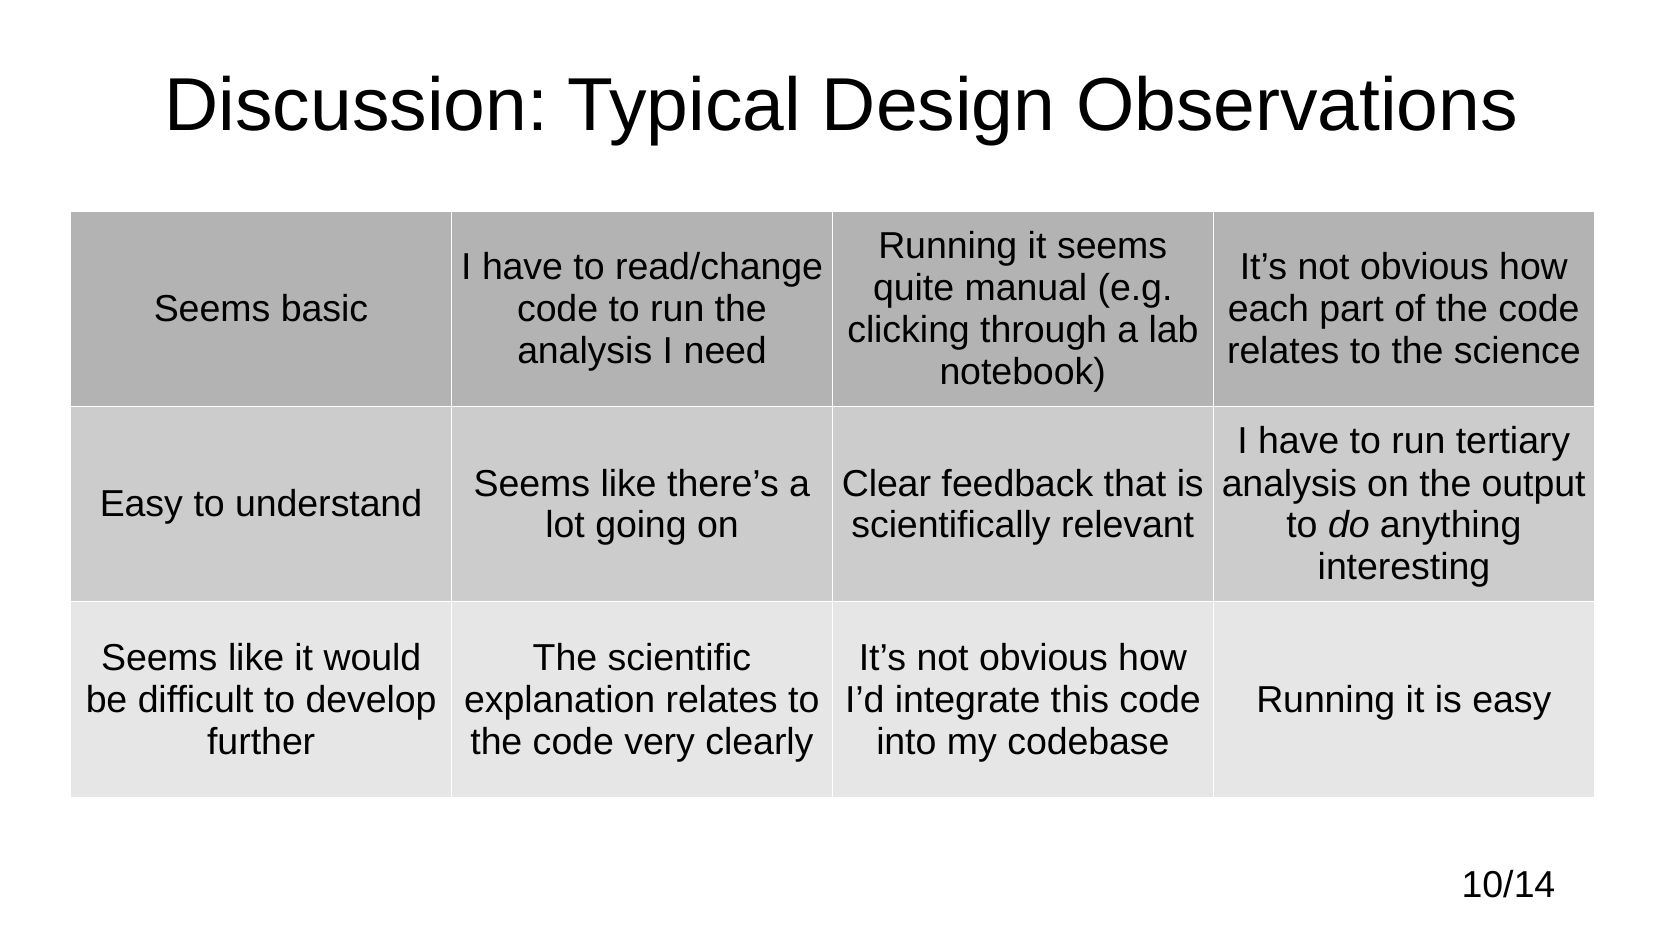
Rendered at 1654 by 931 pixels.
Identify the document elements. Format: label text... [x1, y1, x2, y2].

table_cell The scientific explanation relates to the code very clearly [452, 602, 832, 797]
table_cell Seems like it would be difficult to develop further [71, 602, 451, 797]
table_cell Clear feedback that is scientifically relevant [833, 407, 1213, 601]
table_header It’s not obvious how each part of the code relates to the science [1214, 212, 1594, 406]
table_header Seems basic [71, 212, 451, 406]
table_header Running it seems quite manual (e.g. clicking through a lab notebook) [833, 212, 1213, 406]
table_cell I have to run tertiary analysis on the output to do anything interesting [1214, 407, 1594, 601]
table_cell Easy to understand [71, 407, 451, 601]
text_box <number>/14 [1446, 856, 1625, 931]
title Discussion: Typical Design Observations [59, 32, 1625, 178]
table_cell Running it is easy [1214, 602, 1594, 797]
table_header I have to read/change code to run the analysis I need [452, 212, 832, 406]
table_cell It’s not obvious how I’d integrate this code into my codebase [833, 602, 1213, 797]
table_cell Seems like there’s a lot going on [452, 407, 832, 601]
